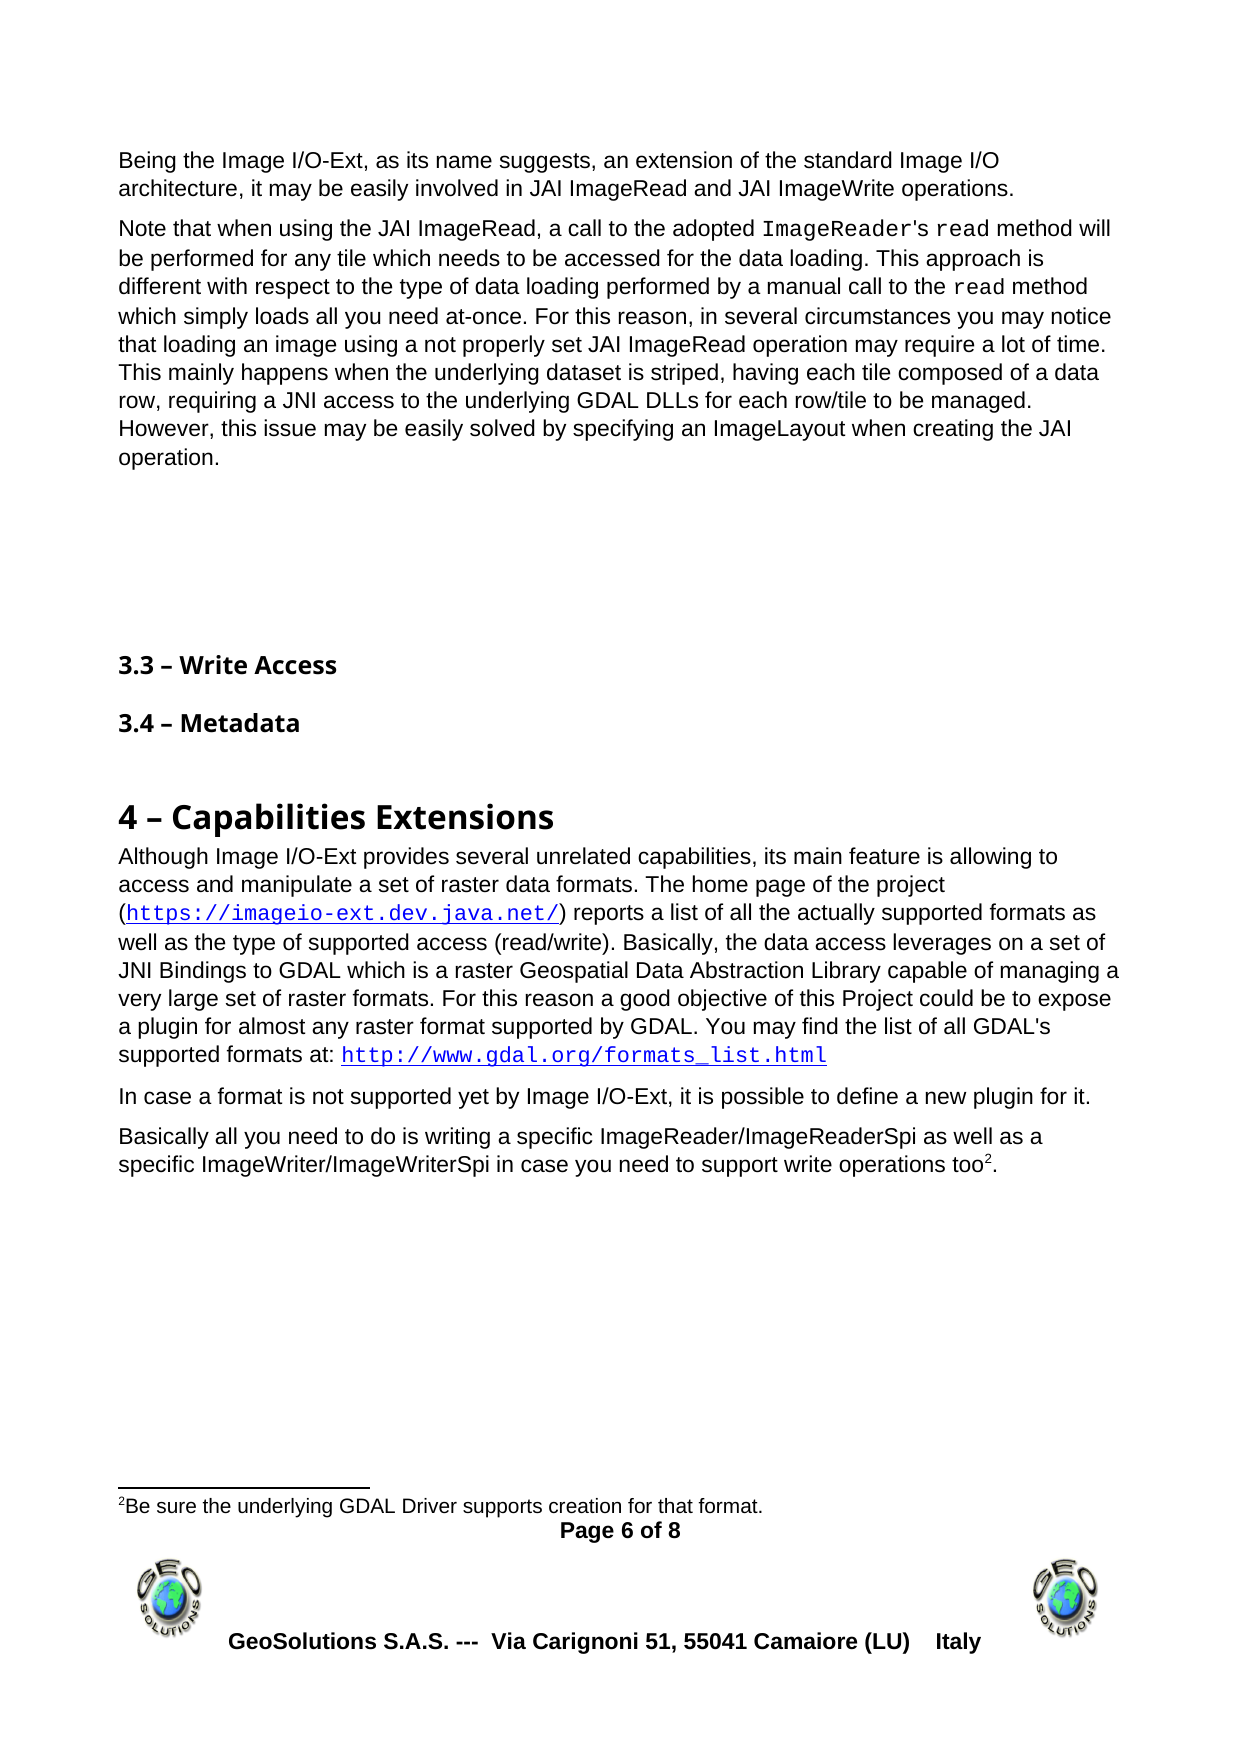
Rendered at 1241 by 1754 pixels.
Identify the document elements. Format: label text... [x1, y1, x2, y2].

text Be sure the underlying GDAL Driver supports creation for that format. [118, 1494, 1122, 1518]
subtitle 4 – Capabilities Extensions [118, 793, 1122, 839]
picture [134, 1552, 205, 1641]
subtitle 3.4 – Metadata [118, 706, 1122, 740]
subtitle 3.3 – Write Access [118, 648, 1122, 682]
text Note that when using the JAI ImageRead, a call to the adopted ImageReader's read method will be performed for any tile which needs to be accessed for the data loading. This approach is different with respect to the type of data loading performed by a manual call to the read method which simply loads all you need at-once. For this reason, in several circumstances you may notice that loading an image using a not properly set JAI ImageRead operation may require a lot of time. This mainly happens when the underlying dataset is striped, having each tile composed of a data row, requiring a JNI access to the underlying GDAL DLLs for each row/tile to be managed. However, this issue may be easily solved by specifying an ImageLayout when creating the JAI operation. [118, 216, 1122, 470]
text Basically all you need to do is writing a specific ImageReader/ImageReaderSpi as well as a specific ImageWriter/ImageWriterSpi in case you need to support write operations too. [118, 1123, 1122, 1177]
text Although Image I/O-Ext provides several unrelated capabilities, its main feature is allowing to access and manipulate a set of raster data formats. The home page of the project (https://imageio-ext.dev.java.net/) reports a list of all the actually supported formats as well as the type of supported access (read/write). Basically, the data access leverages on a set of JNI Bindings to GDAL which is a raster Geospatial Data Abstraction Library capable of managing a very large set of raster formats. For this reason a good objective of this Project could be to expose a plugin for almost any raster format supported by GDAL. You may find the list of all GDAL's supported formats at: http://www.gdal.org/formats_list.html [118, 843, 1122, 1069]
text In case a format is not supported yet by Image I/O-Ext, it is possible to define a new plugin for it. [118, 1084, 1122, 1109]
picture [1030, 1552, 1101, 1641]
text Being the Image I/O-Ext, as its name suggests, an extension of the standard Image I/O architecture, it may be easily involved in JAI ImageRead and JAI ImageWrite operations. [118, 148, 1122, 201]
